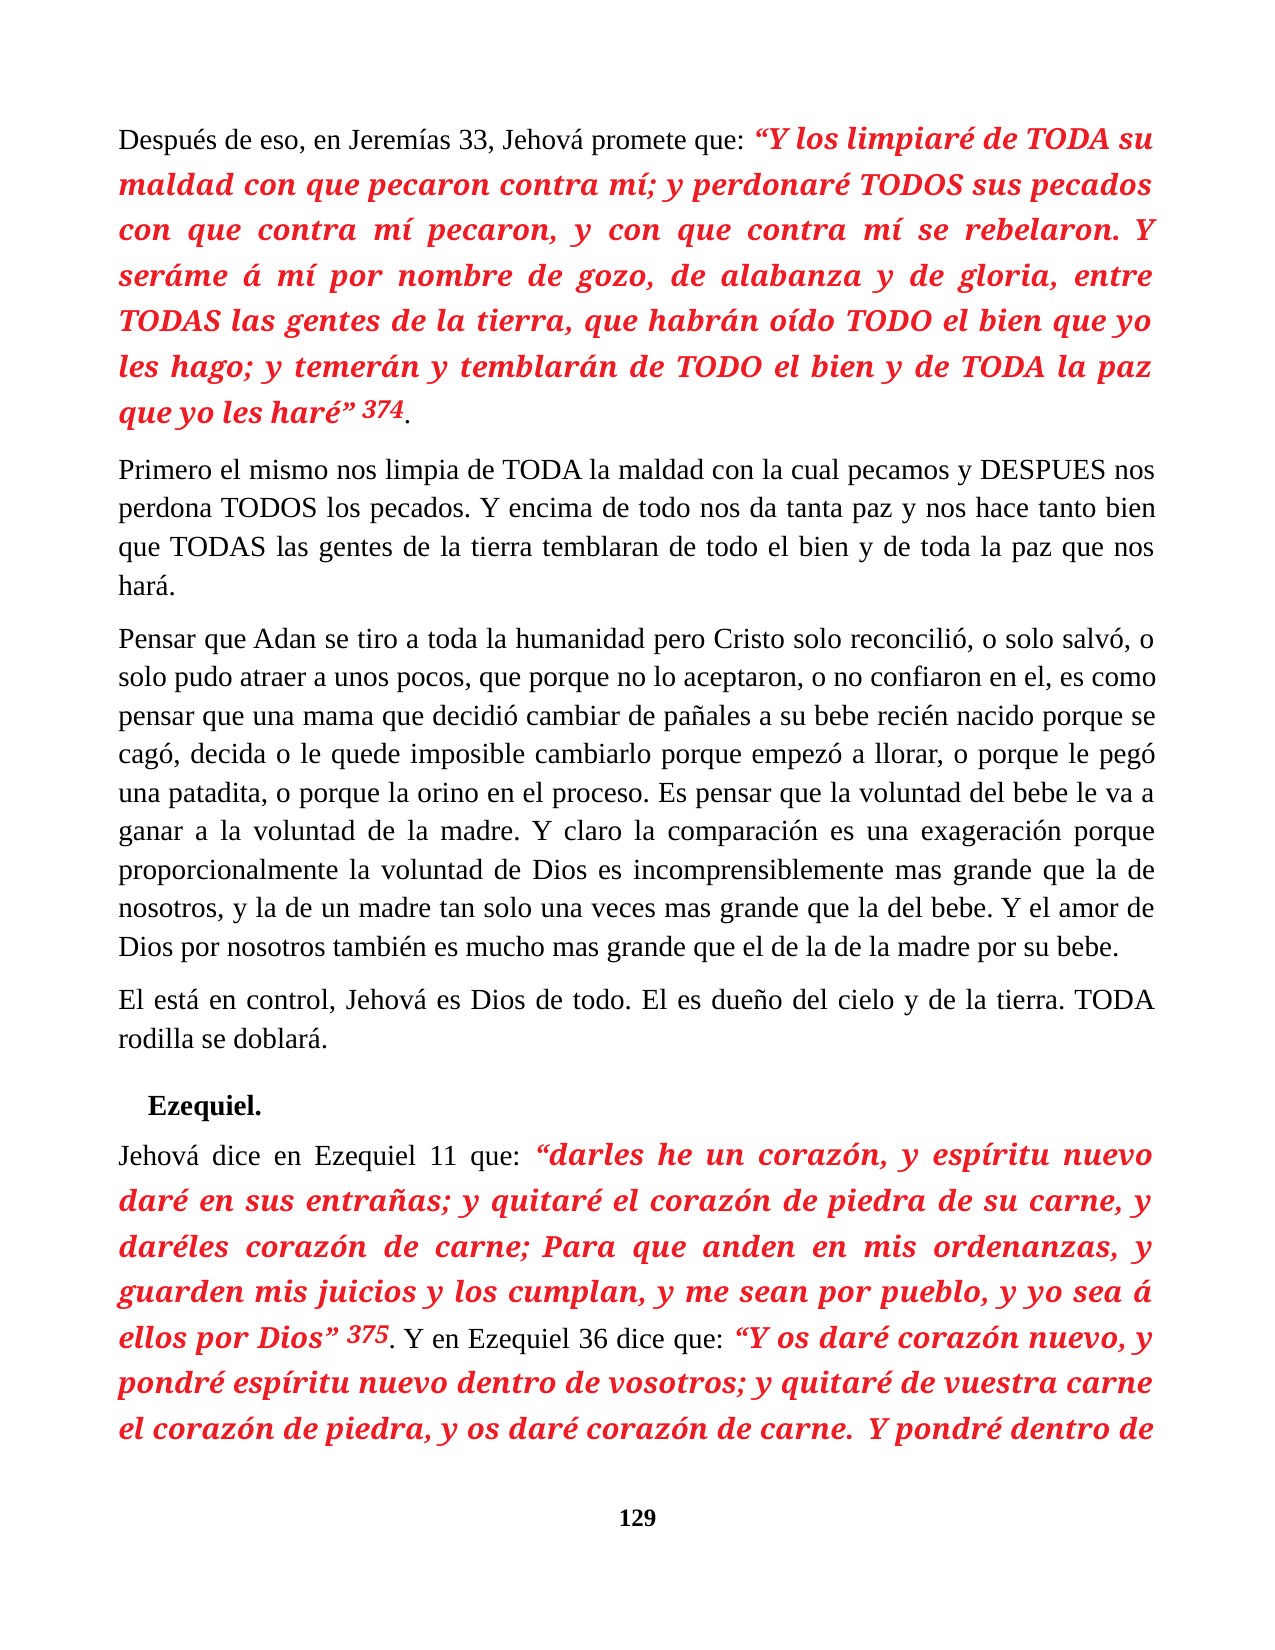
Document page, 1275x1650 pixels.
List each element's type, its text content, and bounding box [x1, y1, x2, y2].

text Pensar que Adan se tiro a toda la humanidad pero Cristo solo reconcilió, o solo salvó, o solo pudo atraer a unos pocos, que porque no lo aceptaron, o no confiaron en el, es como pensar que una mama que decidió cambiar de pañales a su bebe recién nacido porque se cagó, decida o le quede imposible cambiarlo porque empezó a llorar, o porque le pegó una patadita, o porque la orino en el proceso. Es pensar que la voluntad del bebe le va a ganar a la voluntad de la madre. Y claro la comparación es una exageración porque proporcionalmente la voluntad de Dios es incomprensiblemente mas grande que la de nosotros, y la de un madre tan solo una veces mas grande que la del bebe. Y el amor de Dios por nosotros también es mucho mas grande que el de la de la madre por su bebe. [118, 621, 1157, 963]
text El está en control, Jehová es Dios de todo. El es dueño del cielo y de la tierra. TODA rodilla se doblará. [118, 982, 1157, 1054]
subtitle Ezequiel. [148, 1088, 1157, 1122]
text Primero el mismo nos limpia de TODA la maldad con la cual pecamos y DESPUES nos perdona TODOS los pecados. Y encima de todo nos da tanta paz y nos hace tanto bien que TODAS las gentes de la tierra temblaran de todo el bien y de toda la paz que nos hará. [118, 452, 1157, 601]
text Después de eso, en Jeremías 33, Jehová promete que: “Y los limpiaré de TODA su maldad con que pecaron contra mí; y perdonaré TODOS sus pecados con que contra mí pecaron, y con que contra mí se rebelaron. Y seráme á mí por nombre de gozo, de alabanza y de gloria, entre TODAS las gentes de la tierra, que habrán oído TODO el bien que yo les hago; y temerán y temblarán de TODO el bien y de TODA la paz que yo les haré” . [118, 118, 1157, 432]
text Jehová dice en Ezequiel 11 que: “darles he un corazón, y espíritu nuevo daré en sus entrañas; y quitaré el corazón de piedra de su carne, y daréles corazón de carne; Para que anden en mis ordenanzas, y guarden mis juicios y los cumplan, y me sean por pueblo, y yo sea á ellos por Dios” . Y en Ezequiel 36 dice que: “Y os daré corazón nuevo, y pondré espíritu nuevo dentro de vosotros; y quitaré de vuestra carne el corazón de piedra, y os daré corazón de carne. Y pondré dentro de [118, 1134, 1157, 1448]
